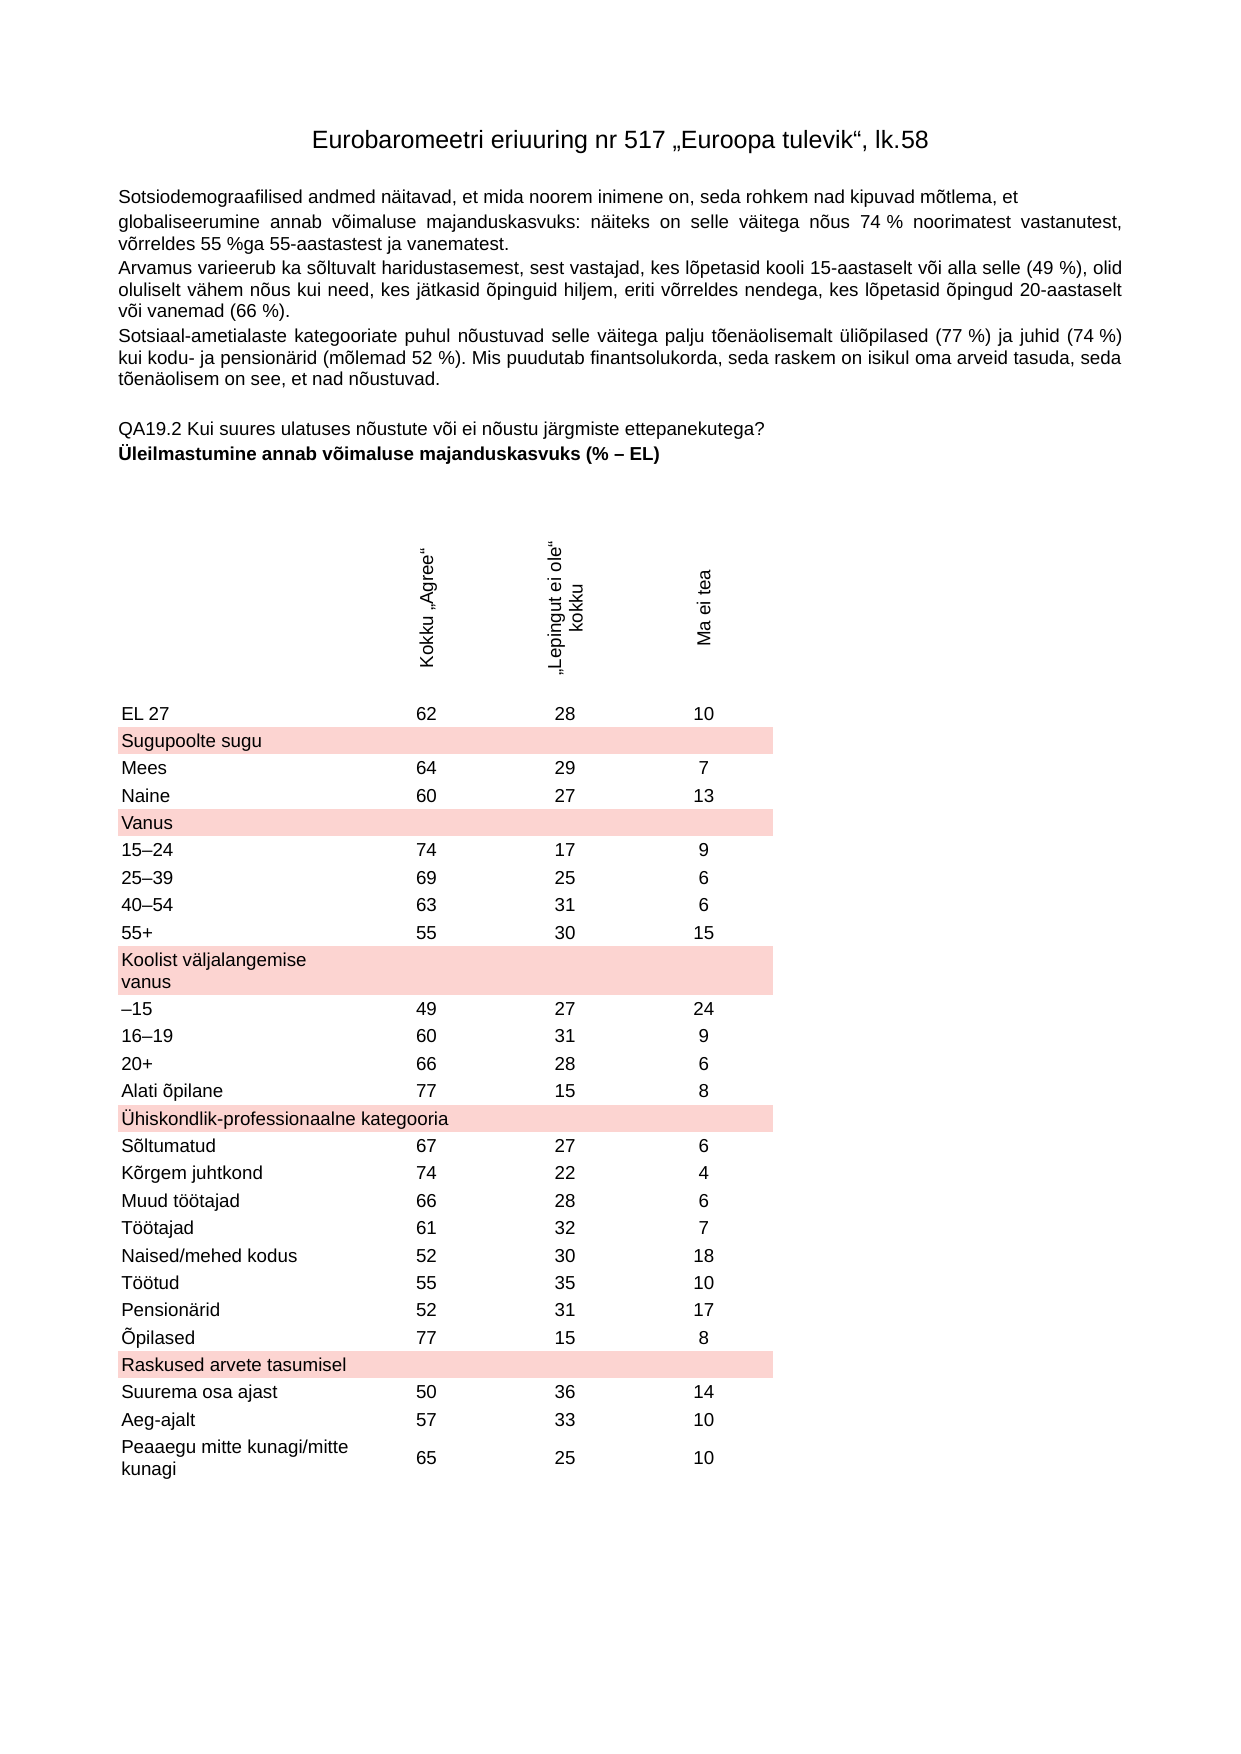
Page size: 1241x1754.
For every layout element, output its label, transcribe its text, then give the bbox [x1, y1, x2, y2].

table_cell 31 [495, 1022, 634, 1050]
table_cell 10 [634, 1269, 773, 1296]
table_cell 74 [357, 836, 495, 864]
table_cell 6 [634, 1187, 773, 1214]
table_cell 77 [357, 1077, 495, 1104]
table_cell 63 [357, 891, 495, 918]
table_cell 67 [357, 1132, 495, 1159]
table_cell [495, 809, 634, 836]
table_cell 25 [495, 1433, 634, 1482]
table_cell 55 [357, 1269, 495, 1296]
table_cell 61 [357, 1214, 495, 1241]
table_cell 62 [357, 699, 495, 727]
table_cell 17 [634, 1296, 773, 1324]
table_cell [634, 727, 773, 754]
table_cell [495, 1351, 634, 1378]
table_cell 27 [495, 995, 634, 1022]
table_cell 52 [357, 1296, 495, 1324]
table_cell 6 [634, 1132, 773, 1159]
table_cell 40–54 [118, 891, 357, 918]
table_cell 25 [495, 864, 634, 891]
table_cell 14 [634, 1379, 773, 1406]
text Arvamus varieerub ka sõltuvalt haridustasemest, sest vastajad, kes lõpetasid kooli 15-aastaselt või alla selle (49 %), olid oluliselt vähem nõus kui need, kes jätkasid õpinguid hiljem, eriti võrreldes nendega, kes lõpetasid õpingud 20-aastaselt või vanemad (66 %). [118, 257, 1122, 322]
table_cell 28 [495, 1187, 634, 1214]
table_cell –15 [118, 995, 357, 1022]
table_cell [495, 727, 634, 754]
table_cell 27 [495, 782, 634, 809]
table_cell Sõltumatud [118, 1132, 357, 1159]
table_cell [495, 946, 634, 995]
table_cell [357, 946, 495, 995]
table_cell [495, 1105, 634, 1132]
table_cell 17 [495, 836, 634, 864]
table_cell 8 [634, 1077, 773, 1104]
table_cell Kõrgem juhtkond [118, 1159, 357, 1187]
table_cell 6 [634, 864, 773, 891]
table_cell 66 [357, 1187, 495, 1214]
table_cell 22 [495, 1159, 634, 1187]
table_cell 10 [634, 699, 773, 727]
table_cell Ühiskondlik-professionaalne kategooria [118, 1105, 495, 1132]
table_header Kokku „Agree“ [357, 517, 495, 699]
table_cell 9 [634, 836, 773, 864]
table_cell 35 [495, 1269, 634, 1296]
table_cell Vanus [118, 809, 357, 836]
table_cell 64 [357, 754, 495, 782]
table_cell 9 [634, 1022, 773, 1050]
table_cell 15 [495, 1324, 634, 1351]
table_cell 33 [495, 1406, 634, 1433]
table_cell 28 [495, 699, 634, 727]
table_cell 55+ [118, 919, 357, 946]
table_cell 6 [634, 891, 773, 918]
table_cell 31 [495, 891, 634, 918]
table_cell Aeg-ajalt [118, 1406, 357, 1433]
table_cell 30 [495, 1241, 634, 1269]
table_cell 52 [357, 1241, 495, 1269]
table_cell 10 [634, 1433, 773, 1482]
table_header [118, 517, 357, 699]
table_cell [634, 1351, 773, 1378]
table_cell [357, 809, 495, 836]
table_cell 20+ [118, 1050, 357, 1077]
table_cell 28 [495, 1050, 634, 1077]
table_cell Raskused arvete tasumisel [118, 1351, 495, 1378]
table_cell Naised/mehed kodus [118, 1241, 357, 1269]
table_cell 8 [634, 1324, 773, 1351]
text Sotsiaal-ametialaste kategooriate puhul nõustuvad selle väitega palju tõenäolisemalt üliõpilased (77 %) ja juhid (74 %) kui kodu- ja pensionärid (mõlemad 52 %). Mis puudutab finantsolukorda, seda raskem on isikul oma arveid tasuda, seda tõenäolisem on see, et nad nõustuvad. [118, 325, 1122, 390]
table_cell 18 [634, 1241, 773, 1269]
table_cell 15 [634, 919, 773, 946]
table_cell 49 [357, 995, 495, 1022]
table_cell 69 [357, 864, 495, 891]
table_cell Peaaegu mitte kunagi/mitte kunagi [118, 1433, 357, 1482]
table_cell Õpilased [118, 1324, 357, 1351]
table_cell Mees [118, 754, 357, 782]
table_cell 77 [357, 1324, 495, 1351]
table_cell 31 [495, 1296, 634, 1324]
table_cell 29 [495, 754, 634, 782]
table_cell 65 [357, 1433, 495, 1482]
table_cell Naine [118, 782, 357, 809]
table_cell 24 [634, 995, 773, 1022]
table_cell 27 [495, 1132, 634, 1159]
table_cell [634, 1105, 773, 1132]
table_header Ma ei tea [634, 517, 773, 699]
table_cell 60 [357, 782, 495, 809]
text Sotsiodemograafilised andmed näitavad, et mida noorem inimene on, seda rohkem nad kipuvad mõtlema, et [118, 186, 1122, 208]
table_cell 60 [357, 1022, 495, 1050]
table_cell 55 [357, 919, 495, 946]
table_cell 57 [357, 1406, 495, 1433]
table_cell Muud töötajad [118, 1187, 357, 1214]
table_cell [634, 809, 773, 836]
table_cell 25–39 [118, 864, 357, 891]
table_cell Pensionärid [118, 1296, 357, 1324]
table_cell [357, 727, 495, 754]
table_cell Suurema osa ajast [118, 1379, 357, 1406]
table_cell 15 [495, 1077, 634, 1104]
table_cell Koolist väljalangemise vanus [118, 946, 357, 995]
table_cell 4 [634, 1159, 773, 1187]
text QA19.2 Kui suures ulatuses nõustute või ei nõustu järgmiste ettepanekutega? [118, 418, 1122, 439]
table_cell 66 [357, 1050, 495, 1077]
table_cell Sugupoolte sugu [118, 727, 357, 754]
table_header „Lepingut ei ole“ kokku [495, 517, 634, 699]
table_cell 13 [634, 782, 773, 809]
table_cell 74 [357, 1159, 495, 1187]
table_cell Töötajad [118, 1214, 357, 1241]
table_cell 16–19 [118, 1022, 357, 1050]
table_cell EL 27 [118, 699, 357, 727]
table_cell 7 [634, 1214, 773, 1241]
table_cell 50 [357, 1379, 495, 1406]
table_cell Töötud [118, 1269, 357, 1296]
table_cell 6 [634, 1050, 773, 1077]
table_cell 36 [495, 1379, 634, 1406]
table_cell Alati õpilane [118, 1077, 357, 1104]
text Üleilmastumine annab võimaluse majanduskasvuks (% – EL) [118, 443, 1122, 464]
table_cell 30 [495, 919, 634, 946]
table_cell 15–24 [118, 836, 357, 864]
table_cell 32 [495, 1214, 634, 1241]
table_cell 7 [634, 754, 773, 782]
table_cell 10 [634, 1406, 773, 1433]
table_cell [634, 946, 773, 995]
text globaliseerumine annab võimaluse majanduskasvuks: näiteks on selle väitega nõus 74 % noorimatest vastanutest, võrreldes 55 %ga 55-aastastest ja vanematest. [118, 211, 1122, 254]
